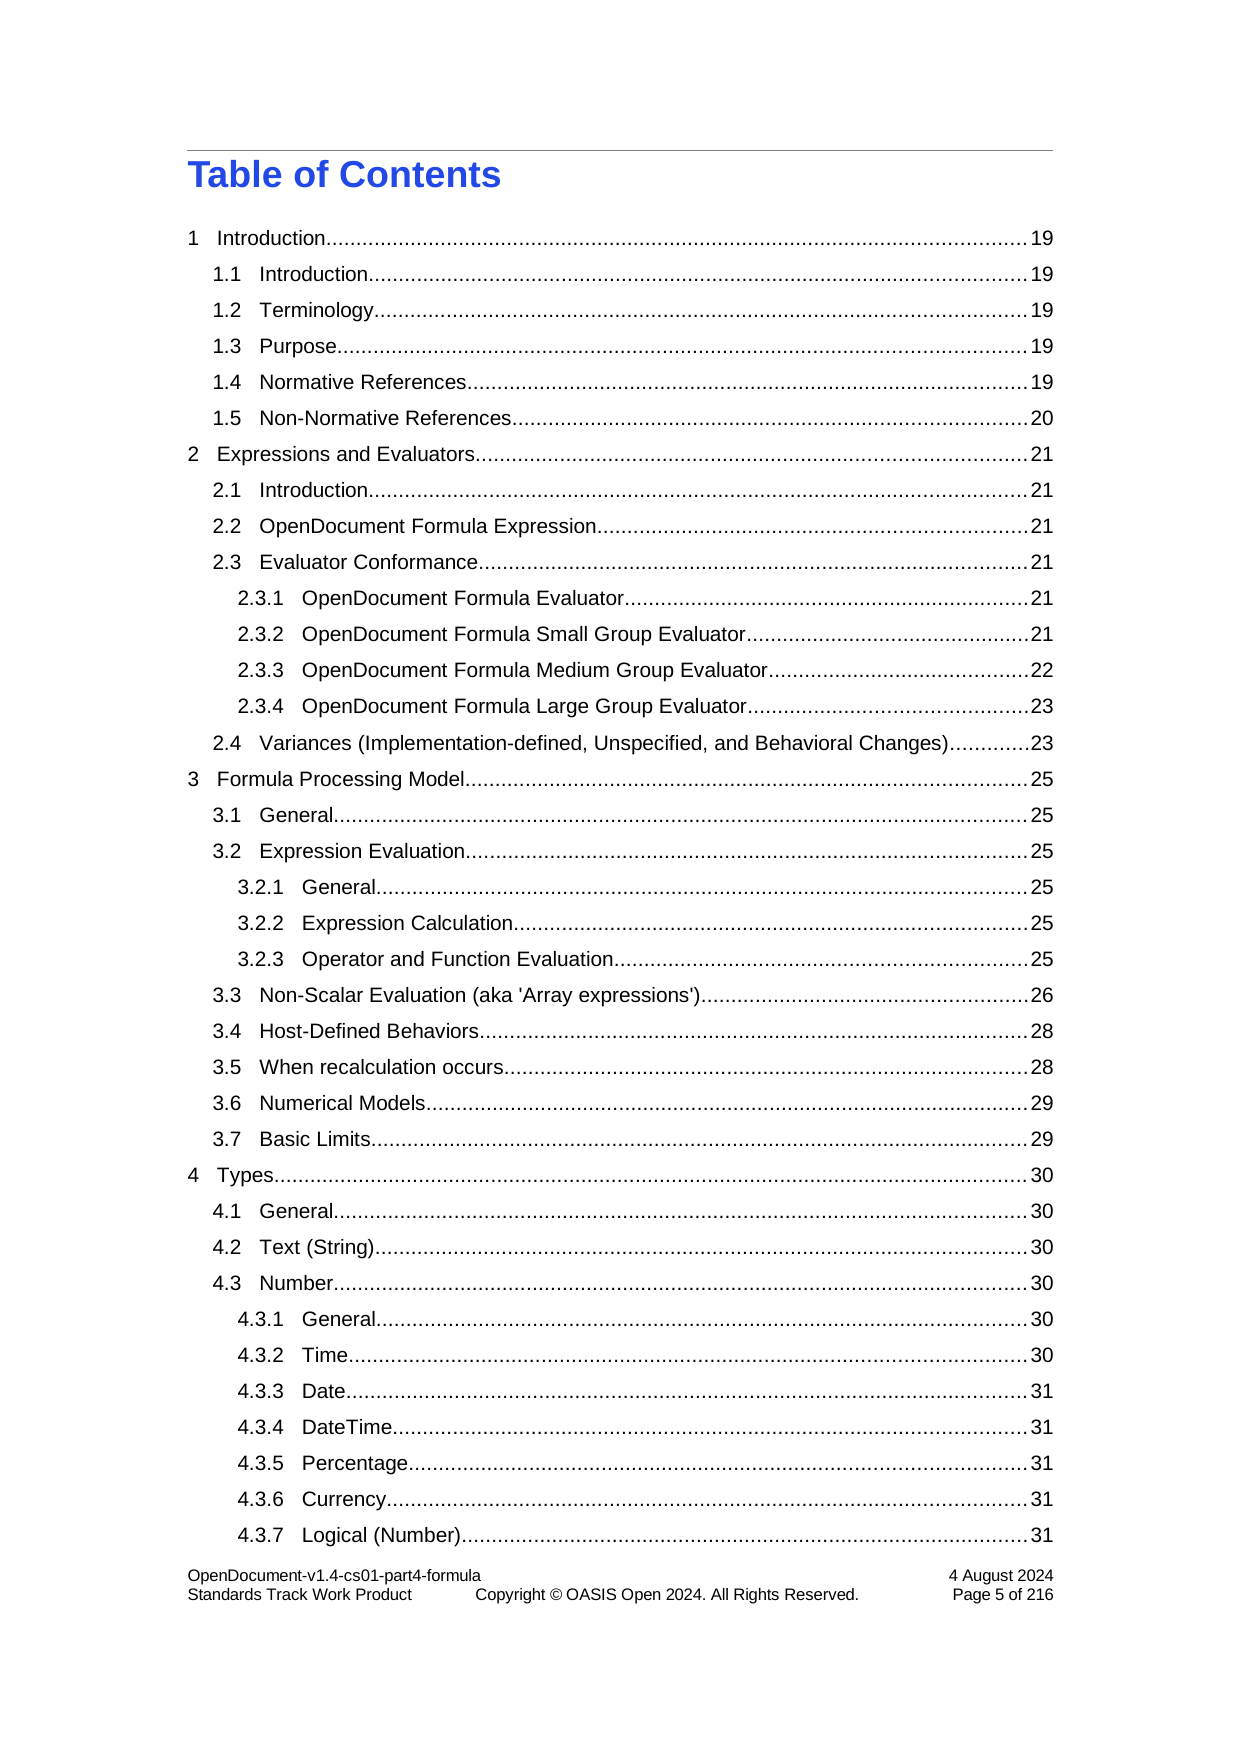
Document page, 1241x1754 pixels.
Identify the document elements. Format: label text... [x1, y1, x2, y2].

subtitle Table of Contents [187, 151, 1053, 195]
text 3.1 General 25 [212, 803, 1053, 827]
text 1.5 Non-Normative References 20 [212, 407, 1053, 430]
text 1 Introduction 19 [187, 226, 1053, 250]
text 1.4 Normative References 19 [212, 371, 1053, 394]
text 1.2 Terminology 19 [212, 298, 1053, 322]
text 4.1 General 30 [212, 1199, 1053, 1223]
text 4.3.3 Date 31 [237, 1380, 1053, 1403]
text 3.5 When recalculation occurs 28 [212, 1055, 1053, 1079]
text 2 Expressions and Evaluators 21 [187, 443, 1053, 466]
text 4.3.1 General 30 [237, 1308, 1053, 1331]
text 4 Types 30 [187, 1163, 1053, 1187]
text 3.2.1 General 25 [237, 875, 1053, 899]
text 1.3 Purpose 19 [212, 334, 1053, 358]
text 4.3.2 Time 30 [237, 1344, 1053, 1367]
text 4.3.4 DateTime 31 [237, 1416, 1053, 1439]
text 4.3 Number 30 [212, 1272, 1053, 1295]
text 2.1 Introduction 21 [212, 479, 1053, 502]
text 3 Formula Processing Model 25 [187, 767, 1053, 791]
text 3.6 Numerical Models 29 [212, 1091, 1053, 1115]
text 2.3.1 OpenDocument Formula Evaluator 21 [237, 587, 1053, 610]
text 3.2 Expression Evaluation 25 [212, 839, 1053, 863]
text 2.3.2 OpenDocument Formula Small Group Evaluator 21 [237, 623, 1053, 646]
text 4.3.6 Currency 31 [237, 1488, 1053, 1511]
text 2.3.3 OpenDocument Formula Medium Group Evaluator 22 [237, 659, 1053, 682]
text 3.7 Basic Limits 29 [212, 1127, 1053, 1151]
text 2.2 OpenDocument Formula Expression 21 [212, 515, 1053, 538]
text 4.3.5 Percentage 31 [237, 1452, 1053, 1475]
text 3.4 Host-Defined Behaviors 28 [212, 1019, 1053, 1043]
text 1.1 Introduction 19 [212, 262, 1053, 286]
text 3.2.2 Expression Calculation 25 [237, 911, 1053, 935]
text 3.3 Non-Scalar Evaluation (aka 'Array expressions') 26 [212, 983, 1053, 1007]
text 2.3 Evaluator Conformance 21 [212, 551, 1053, 574]
text 4.2 Text (String) 30 [212, 1236, 1053, 1259]
text 2.4 Variances (Implementation-defined, Unspecified, and Behavioral Changes) 23 [212, 731, 1053, 754]
text 3.2.3 Operator and Function Evaluation 25 [237, 947, 1053, 971]
text 4.3.7 Logical (Number) 31 [237, 1524, 1053, 1547]
text 2.3.4 OpenDocument Formula Large Group Evaluator 23 [237, 695, 1053, 718]
